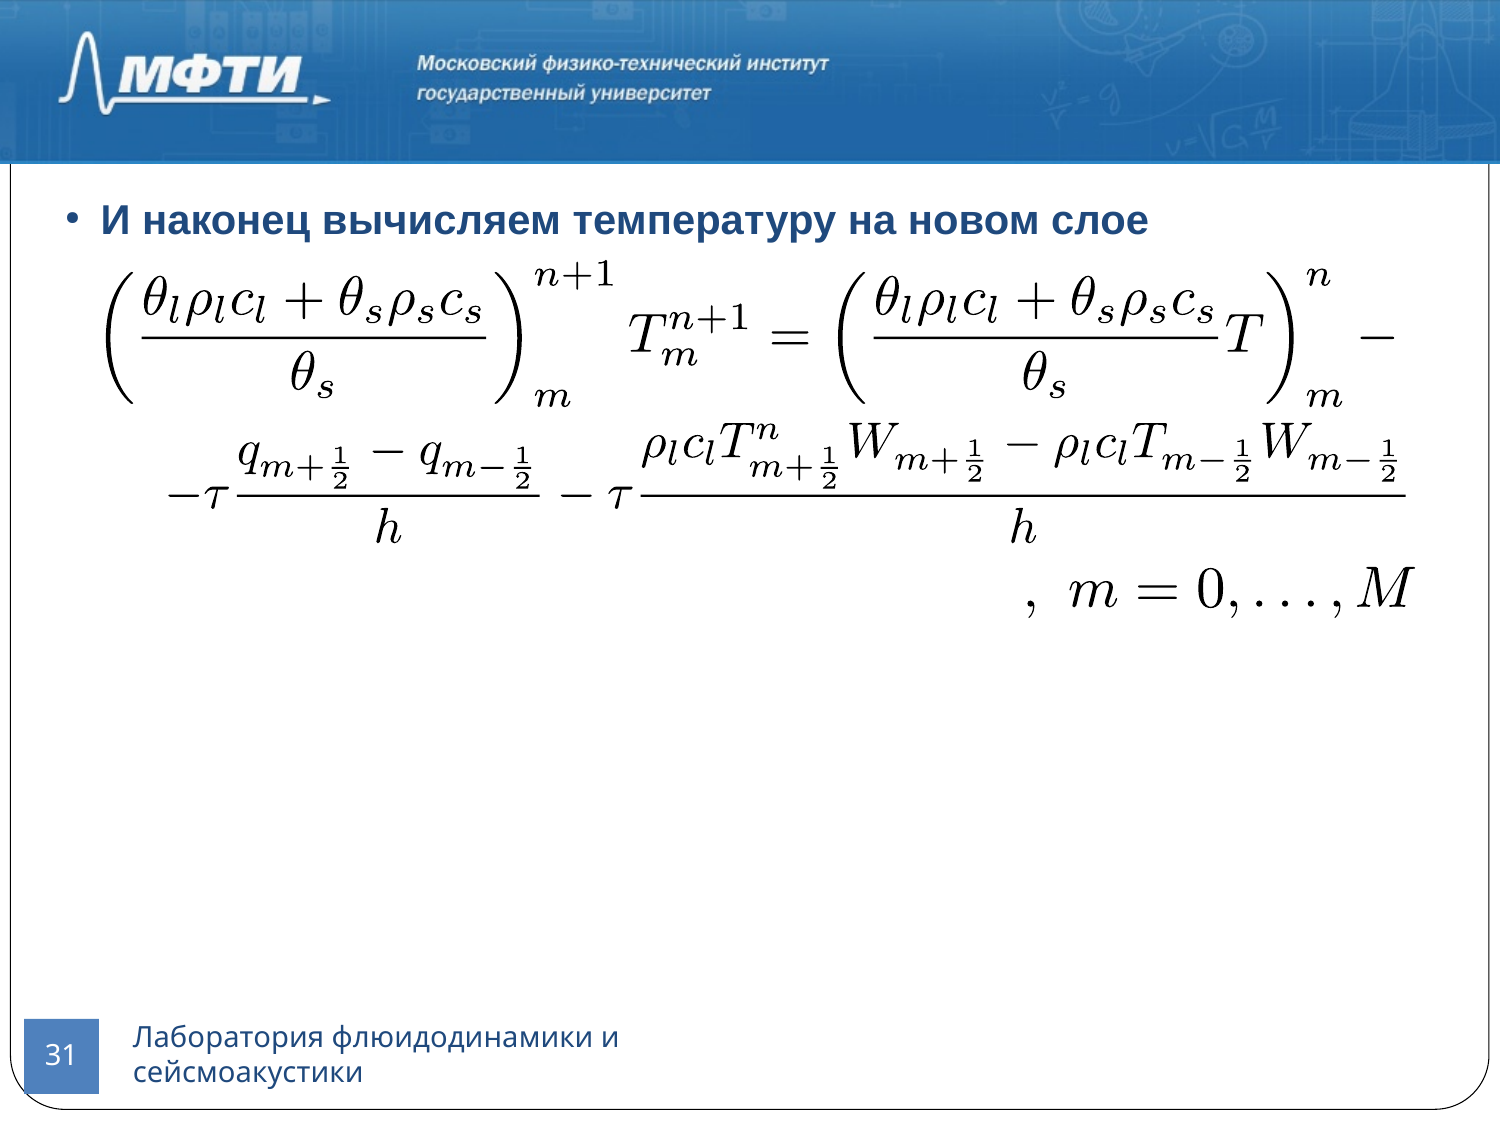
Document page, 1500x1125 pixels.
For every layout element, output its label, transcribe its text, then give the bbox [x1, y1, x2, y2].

text_box Лаборатория флюидодинамики и сейсмоакустики [118, 1015, 848, 1091]
text_box [164, 422, 1406, 544]
text_box [94, 259, 1399, 408]
text_box [1022, 566, 1418, 619]
picture [0, 0, 1500, 164]
text_box [24, 1018, 99, 1094]
text_box И наконец вычисляем температуру на новом слое [50, 188, 1453, 1063]
